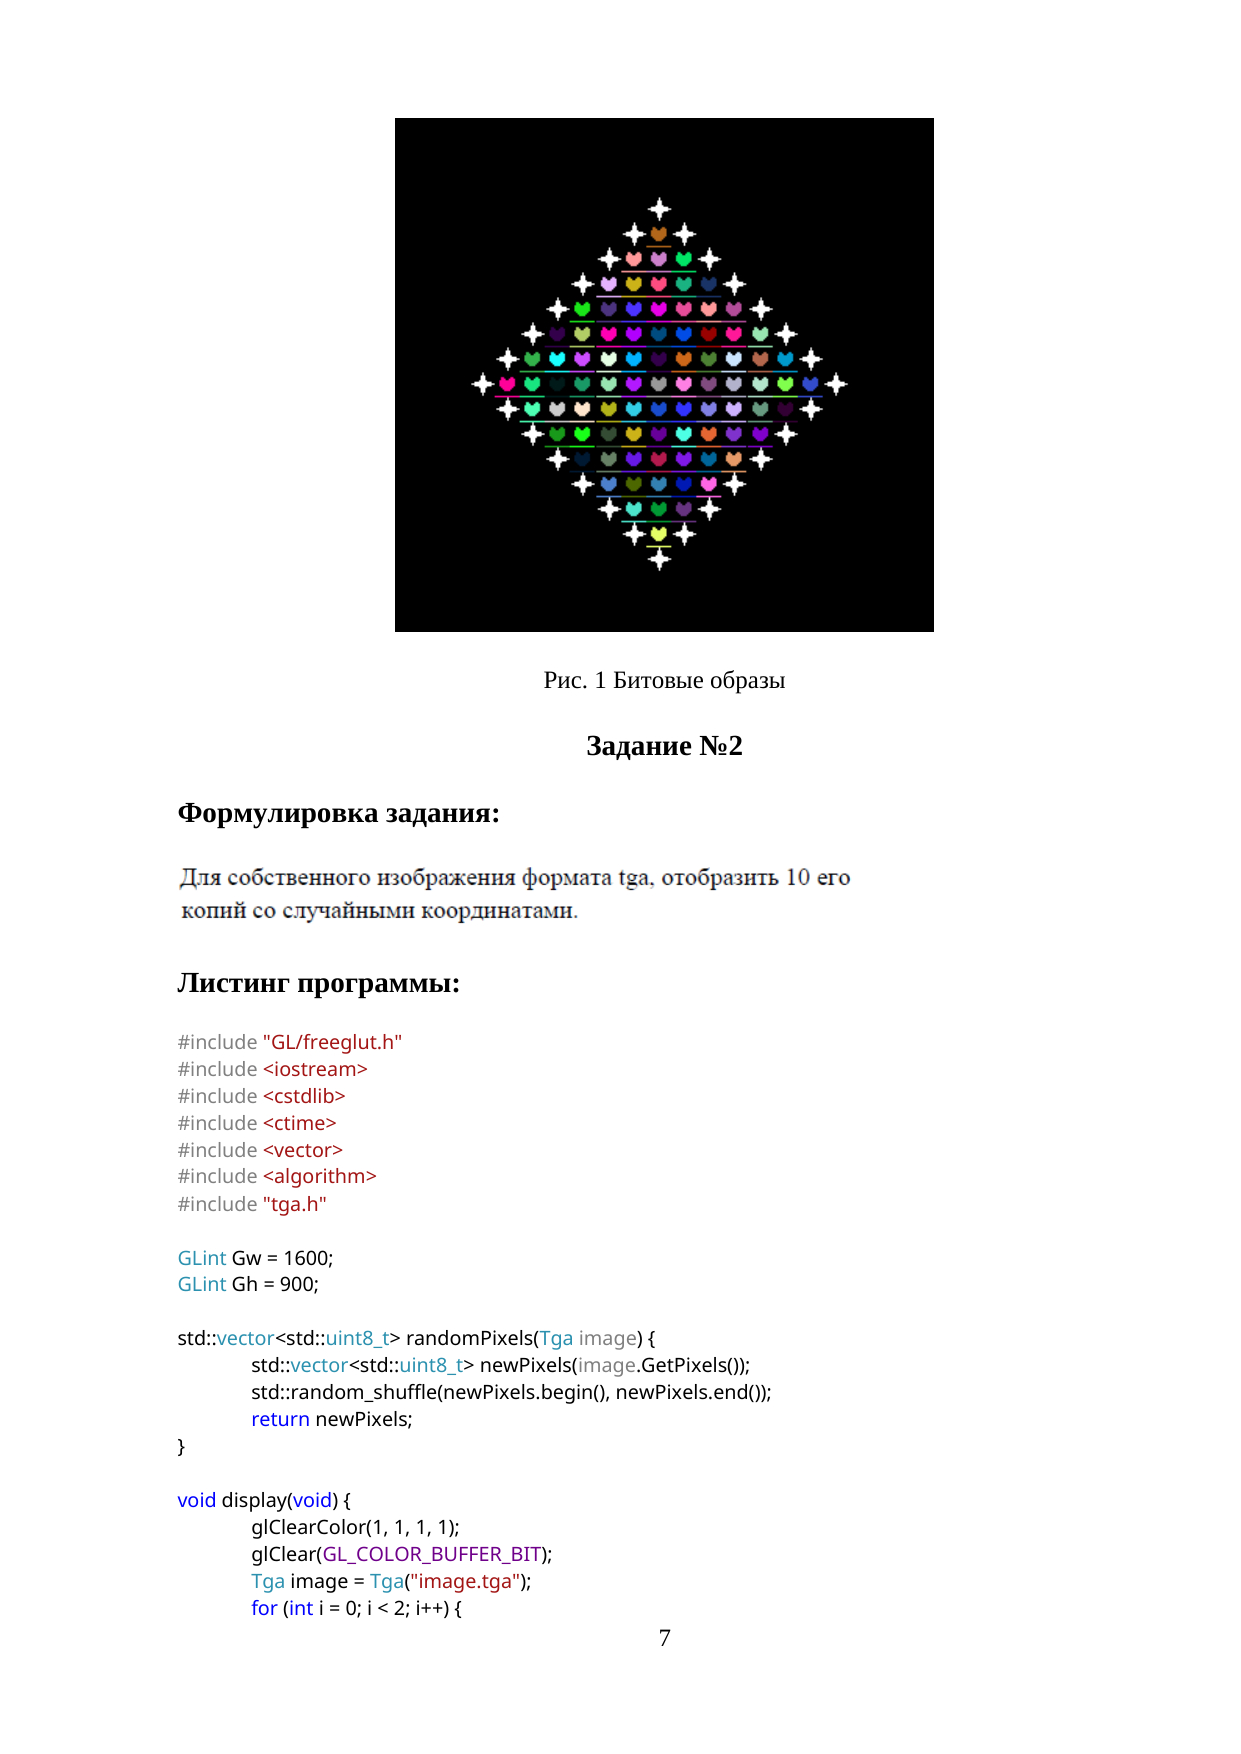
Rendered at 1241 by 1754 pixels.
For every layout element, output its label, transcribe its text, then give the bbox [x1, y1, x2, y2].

text GLint Gh = 900; [177, 1271, 1152, 1298]
text #include <algorithm> [177, 1163, 1152, 1190]
text #include <ctime> [177, 1109, 1152, 1136]
text #include <iostream> [177, 1055, 1152, 1082]
text #include "GL/freeglut.h" [177, 1028, 1152, 1055]
text #include <cstdlib> [177, 1082, 1152, 1109]
text Формулировка задания: [177, 795, 1152, 828]
text void display(void) { [177, 1487, 1152, 1513]
picture [177, 862, 855, 932]
text } [177, 1433, 1152, 1459]
text for (int i = 0; i < 2; i++) { [177, 1594, 1152, 1621]
text std::random_shuffle(newPixels.begin(), newPixels.end()); [177, 1379, 1152, 1406]
text GLint Gw = 1600; [177, 1244, 1152, 1271]
text #include <vector> [177, 1136, 1152, 1163]
text Рис. 1 Битовые образы [177, 666, 1152, 694]
text Листинг программы: [177, 966, 1152, 999]
text std::vector<std::uint8_t> newPixels(image.GetPixels()); [177, 1352, 1152, 1379]
text return newPixels; [177, 1406, 1152, 1433]
text std::vector<std::uint8_t> randomPixels(Tga image) { [177, 1325, 1152, 1352]
picture [395, 118, 934, 632]
text Задание №2 [177, 728, 1152, 761]
text glClearColor(1, 1, 1, 1); [177, 1513, 1152, 1541]
text glClear(GL_COLOR_BUFFER_BIT); [177, 1541, 1152, 1567]
text Tga image = Tga("image.tga"); [177, 1567, 1152, 1594]
text #include "tga.h" [177, 1190, 1152, 1217]
